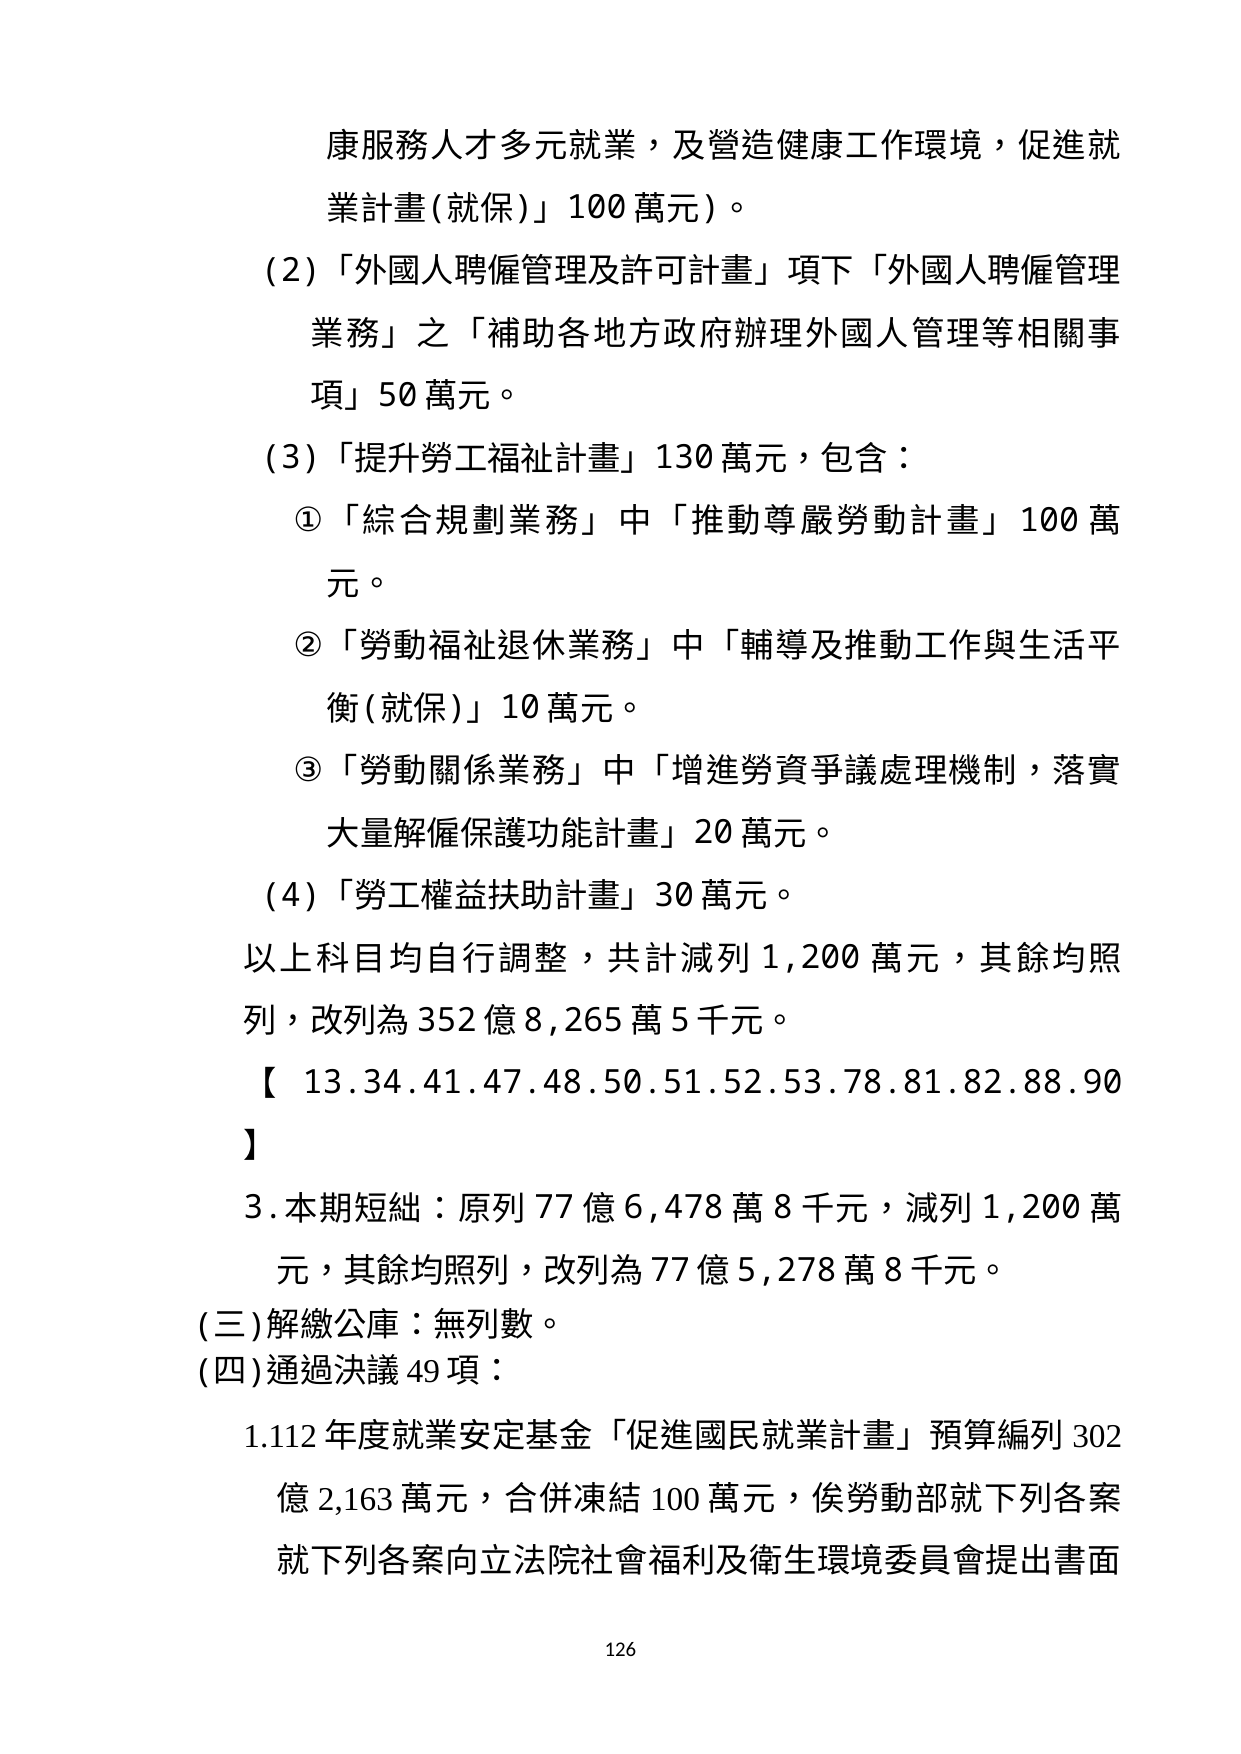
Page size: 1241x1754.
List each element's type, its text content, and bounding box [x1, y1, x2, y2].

text 康服務人才多元就業，及營造健康工作環境，促進就業計畫(就保)」100萬元)。 [293, 112, 1122, 237]
text 以上科目均自行調整，共計減列1,200萬元，其餘均照列，改列為352億8,265萬5千元。 [243, 925, 1122, 1050]
text (4)「勞工權益扶助計畫」30萬元。 [261, 862, 1122, 925]
text ①「綜合規劃業務」中「推動尊嚴勞動計畫」100萬元。 [293, 487, 1122, 612]
text 1.112年度就業安定基金「促進國民就業計畫」預算編列302億2,163萬元，合併凍結100萬元，俟勞動部就下列各案就下列各案向立法院社會福利及衛生環境委員會提出書面 [243, 1391, 1122, 1579]
text ②「勞動福祉退休業務」中「輔導及推動工作與生活平衡(就保)」10萬元。 [293, 612, 1122, 737]
text 3.本期短絀：原列77億6,478萬8千元，減列1,200萬元，其餘均照列，改列為77億5,278萬8千元。 [243, 1175, 1122, 1300]
text (三)解繳公庫：無列數。 [193, 1300, 1122, 1346]
text 【13.34.41.47.48.50.51.52.53.78.81.82.88.90】 [243, 1050, 1122, 1175]
text (3)「提升勞工福祉計畫」130萬元，包含： [261, 425, 1122, 487]
text (2)「外國人聘僱管理及許可計畫」項下「外國人聘僱管理業務」之「補助各地方政府辦理外國人管理等相關事項」50萬元。 [261, 237, 1122, 425]
text (四)通過決議49項： [193, 1346, 1122, 1391]
text ③「勞動關係業務」中「增進勞資爭議處理機制，落實大量解僱保護功能計畫」20萬元。 [293, 737, 1122, 862]
